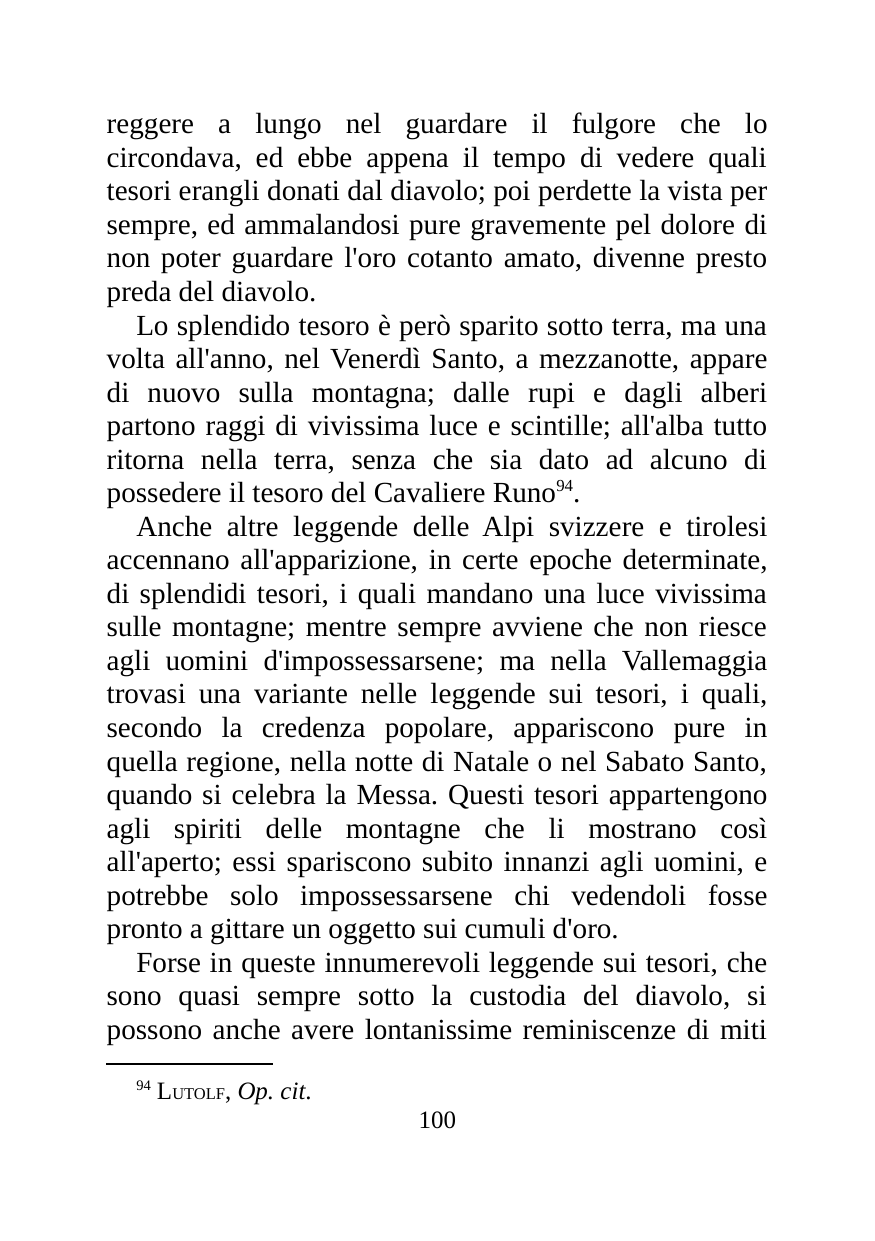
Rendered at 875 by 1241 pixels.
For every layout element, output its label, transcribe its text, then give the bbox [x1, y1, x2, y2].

text reggere a lungo nel guardare il fulgore che lo circondava, ed ebbe appena il tempo di vedere quali tesori erangli donati dal diavolo; poi perdette la vista per sempre, ed ammalandosi pure gravemente pel dolore di non poter guardare l'oro cotanto amato, divenne presto preda del diavolo. [106, 106, 768, 308]
text Lutolf, Op. cit. [106, 1076, 768, 1105]
text Forse in queste innumerevoli leggende sui tesori, che sono quasi sempre sotto la custodia del diavolo, si possono anche avere lontanissime reminiscenze di miti [106, 945, 768, 1046]
text Lo splendido tesoro è però sparito sotto terra, ma una volta all'anno, nel Venerdì Santo, a mezzanotte, appare di nuovo sulla montagna; dalle rupi e dagli alberi partono raggi di vivissima luce e scintille; all'alba tutto ritorna nella terra, senza che sia dato ad alcuno di possedere il tesoro del Cavaliere Runo. [106, 308, 768, 509]
text Anche altre leggende delle Alpi svizzere e tirolesi accennano all'apparizione, in certe epoche determinate, di splendidi tesori, i quali mandano una luce vivissima sulle montagne; mentre sempre avviene che non riesce agli uomini d'impossessarsene; ma nella Vallemaggia trovasi una variante nelle leggende sui tesori, i quali, secondo la credenza popolare, appariscono pure in quella regione, nella notte di Natale o nel Sabato Santo, quando si celebra la Messa. Questi tesori appartengono agli spiriti delle montagne che li mostrano così all'aperto; essi spariscono subito innanzi agli uomini, e potrebbe solo impossessarsene chi vedendoli fosse pronto a gittare un oggetto sui cumuli d'oro. [106, 509, 768, 945]
